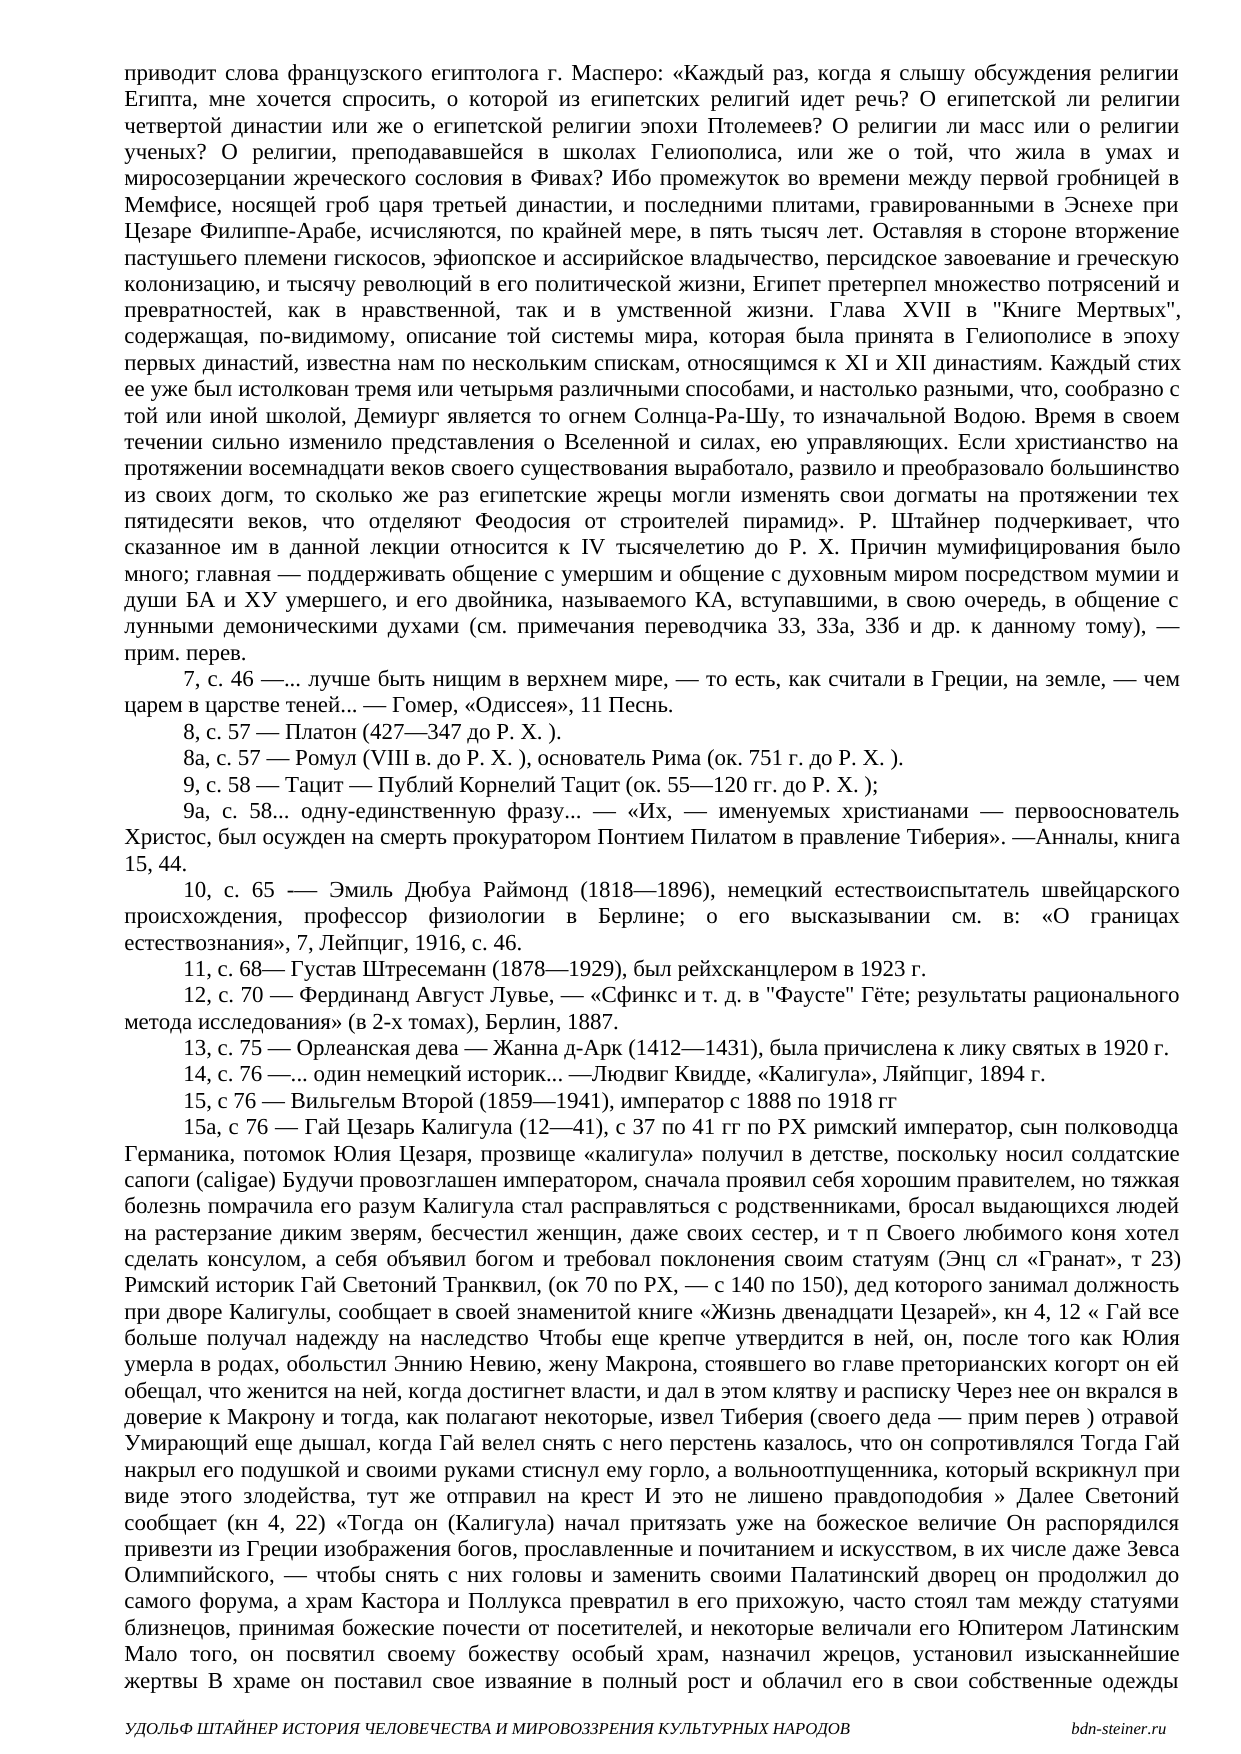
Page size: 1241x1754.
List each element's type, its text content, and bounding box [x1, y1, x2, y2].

text 9, с. 58 — Тацит — Публий Корнелий Тацит (ок. 55—120 гг. до Р. Х. ); [124, 771, 1181, 797]
text 10, с. 65 -— Эмиль Дюбуа Раймонд (1818—1896), немецкий естествоиспытатель швейцарского происхождения, профессор физиологии в Берлине; о его высказывании см. в: «О границах естествознания», 7, Лейпциг, 1916, с. 46. [124, 876, 1181, 955]
text 8, с. 57 — Платон (427—347 до Р. Х. ). [124, 718, 1181, 744]
text 8а, с. 57 — Ромул (VIII в. до Р. Х. ), основатель Рима (ок. 751 г. до Р. Х. ). [124, 744, 1181, 771]
text 15, с 76 — Вильгельм Второй (1859—1941), император с 1888 по 1918 гг [124, 1087, 1181, 1113]
text 15а, с 76 — Гай Цезарь Калигула (12—41), с 37 по 41 гг по РХ римский император, сын полководца Германика, потомок Юлия Цезаря, прозвище «калигула» получил в детстве, поскольку носил солдатские сапоги (caligae) Будучи провозглашен императором, сначала проявил себя хорошим правителем, но тяжкая болезнь помрачила его разум Калигула стал расправляться с родственниками, бросал выдающихся людей на растерзание диким зверям, бесчестил женщин, даже своих сестер, и т п Своего любимого коня хотел сделать консулом, а себя объявил богом и требовал поклонения своим статуям (Энц cл «Гранат», т 23) Римский историк Гай Светоний Транквил, (ок 70 по РХ, — с 140 по 150), дед которого занимал должность при дворе Калигулы, сообщает в своей знаменитой книге «Жизнь двенадцати Цезарей», кн 4, 12 « Гай все больше получал надежду на наследство Чтобы еще крепче утвердится в ней, он, после того как Юлия умерла в родах, обольстил Эннию Невию, жену Макрона, стоявшего во главе преторианских когорт он ей обещал, что женится на ней, когда достигнет власти, и дал в этом клятву и расписку Через нее он вкрался в доверие к Макрону и тогда, как полагают некоторые, извел Тиберия (своего деда — прим перев ) отравой Умирающий еще дышал, когда Гай велел снять с него перстень казалось, что он сопротивлялся Тогда Гай накрыл его подушкой и своими руками стиснул ему горло, а вольноотпущенника, который вскрикнул при виде этого злодейства, тут же отправил на крест И это не лишено правдоподобия » Далее Светоний сообщает (кн 4, 22) «Тогда он (Калигула) начал притязать уже на божеское величие Он распорядился привезти из Греции изображения богов, прославленные и почитанием и искусством, в их числе даже Зевса Олимпийского, — чтобы снять с них головы и заменить своими Палатинский дворец он продолжил до самого форума, а храм Кастора и Поллукса превратил в его прихожую, часто стоял там между статуями близнецов, принимая божеские почести от посетителей, и некоторые величали его Юпитером Латинским Мало того, он посвятил своему божеству особый храм, назначил жрецов, установил изысканнейшие жертвы В храме он поставил свое изваяние в полный рост и облачил его в свои собственные одежды [124, 1113, 1181, 1693]
text 14, с. 76 —... один немецкий историк... —Людвиг Квидде, «Калигула», Ляйпциг, 1894 г. [124, 1061, 1181, 1087]
text 9а, с. 58... одну-единственную фразу... — «Их, — именуемых христианами — первооснователь Христос, был осужден на смерть прокуратором Понтием Пилатом в правление Тиберия». —Анналы, книга 15, 44. [124, 797, 1181, 876]
text 13, с. 75 — Орлеанская дева — Жанна д-Арк (1412—1431), была причислена к лику святых в 1920 г. [124, 1034, 1181, 1061]
text 11, с. 68— Густав Штресеманн (1878—1929), был рейхсканцлером в 1923 г. [124, 955, 1181, 981]
text 7, с. 46 —... лучше быть нищим в верхнем мире, — то есть, как считали в Греции, на земле, — чем царем в царстве теней... — Гомер, «Одиссея», 11 Песнь. [124, 665, 1181, 718]
text 12, с. 70 — Фердинанд Август Лувье, — «Сфинкс и т. д. в "Фаусте" Гёте; результаты рационального метода исследования» (в 2-х томах), Берлин, 1887. [124, 981, 1181, 1034]
text приводит слова французского египтолога г. Масперо: «Каждый раз, когда я слышу обсуждения религии Египта, мне хочется спросить, о которой из египетских религий идет речь? О египетской ли религии четвертой династии или же о египетской религии эпохи Птолемеев? О религии ли масс или о религии ученых? О религии, преподававшейся в школах Гелиополиса, или же о той, что жила в умах и миросозерцании жреческого сословия в Фивах? Ибо промежуток во времени между первой гробницей в Мемфисе, носящей гроб царя третьей династии, и последними плитами, гравированными в Эснехе при Цезаре Филиппе-Арабе, исчисляются, по крайней мере, в пять тысяч лет. Оставляя в стороне вторжение пастушьего племени гискосов, эфиопское и ассирийское владычество, персидское завоевание и греческую колонизацию, и тысячу революций в его политической жизни, Египет претерпел множество потрясений и превратностей, как в нравственной, так и в умственной жизни. Глава XVII в "Книге Мертвых", содержащая, по-видимому, описание той системы мира, которая была принята в Гелиополисе в эпоху первых династий, известна нам по нескольким спискам, относящимся к XI и XII династиям. Каждый стих ее уже был истолкован тремя или четырьмя различными способами, и настолько разными, что, сообразно с той или иной школой, Демиург является то огнем Солнца-Ра-Шу, то изначальной Водою. Время в своем течении сильно изменило представления о Вселенной и силах, ею управляющих. Если христианство на протяжении восемнадцати веков своего существования выработало, развило и преобразовало большинство из своих догм, то сколько же раз египетские жрецы могли изменять свои догматы на протяжении тех пятидесяти веков, что отделяют Феодосия от строителей пирамид». Р. Штайнер подчеркивает, что сказанное им в данной лекции относится к IV тысячелетию до Р. Х. Причин мумифицирования было много; главная — поддерживать общение с умершим и общение с духовным миром посредством мумии и души БА и ХУ умершего, и его двойника, называемого КА, вступавшими, в свою очередь, в общение с лунными демоническими духами (см. примечания переводчика 33, 33а, 33б и др. к данному тому), — прим. перев. [124, 59, 1181, 665]
